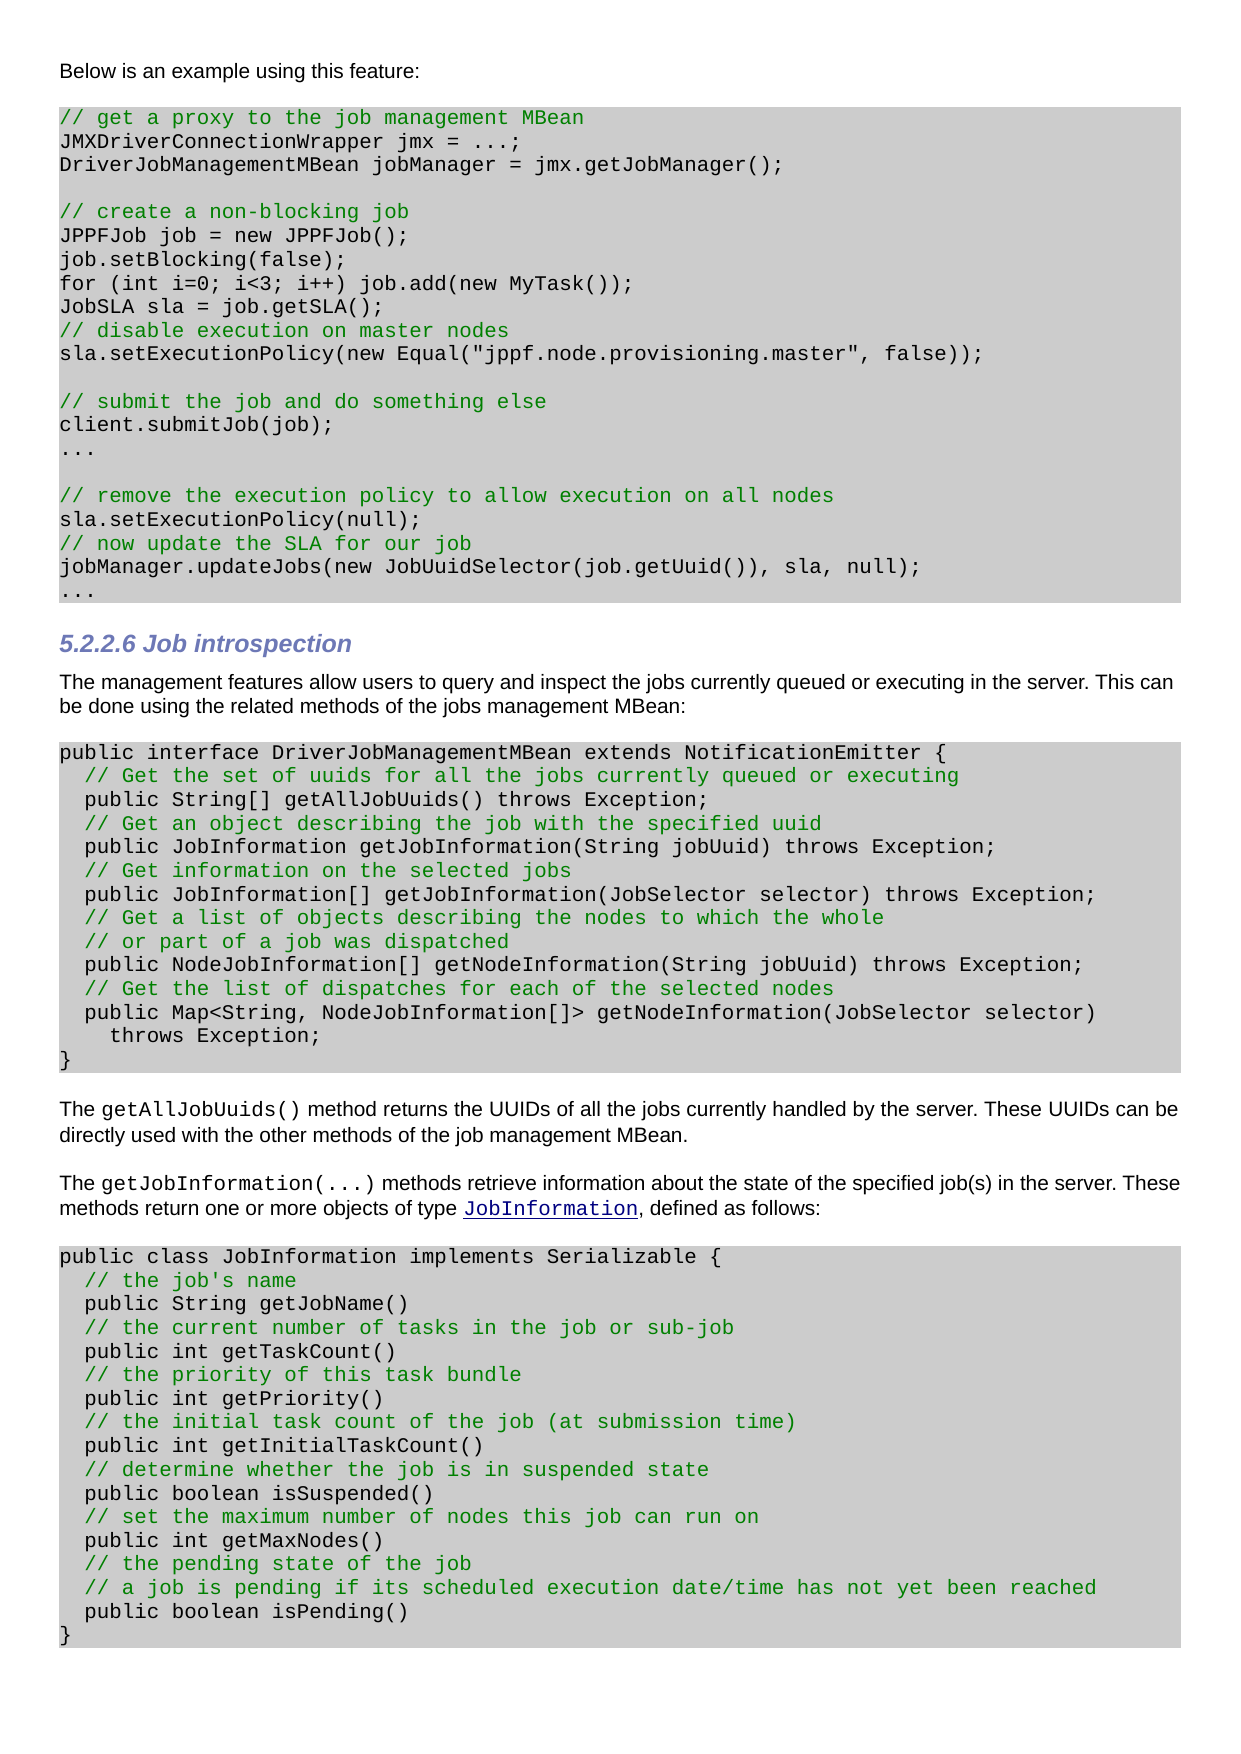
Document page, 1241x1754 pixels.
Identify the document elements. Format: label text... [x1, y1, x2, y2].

text ... [59, 580, 1181, 603]
text // the priority of this task bundle [59, 1364, 1181, 1388]
text // the pending state of the job [59, 1553, 1181, 1577]
text DriverJobManagementMBean jobManager = jmx.getJobManager(); [59, 154, 1181, 178]
text // remove the execution policy to allow execution on all nodes [59, 485, 1181, 509]
text // or part of a job was dispatched [59, 931, 1181, 954]
text // the initial task count of the job (at submission time) [59, 1412, 1181, 1435]
text public boolean isSuspended() [59, 1482, 1181, 1506]
text jobManager.updateJobs(new JobUuidSelector(job.getUuid()), sla, null); [59, 556, 1181, 580]
text public int getPriority() [59, 1388, 1181, 1412]
text // the current number of tasks in the job or sub-job [59, 1317, 1181, 1341]
text job.setBlocking(false); [59, 249, 1181, 272]
text // Get an object describing the job with the specified uuid [59, 813, 1181, 836]
text // get a proxy to the job management MBean [59, 107, 1181, 131]
text // now update the SLA for our job [59, 533, 1181, 556]
text public NodeJobInformation[] getNodeInformation(String jobUuid) throws Exception; [59, 954, 1181, 978]
text public int getMaxNodes() [59, 1530, 1181, 1553]
text // a job is pending if its scheduled execution date/time has not yet been reached [59, 1577, 1181, 1601]
text // set the maximum number of nodes this job can run on [59, 1506, 1181, 1530]
text // submit the job and do something else [59, 391, 1181, 414]
text public class JobInformation implements Serializable { [59, 1246, 1181, 1270]
text // Get the list of dispatches for each of the selected nodes [59, 978, 1181, 1002]
text The management features allow users to query and inspect the jobs currently queued or executing in the server. This can be done using the related methods of the jobs management MBean: [59, 670, 1181, 718]
text public JobInformation[] getJobInformation(JobSelector selector) throws Exception; [59, 883, 1181, 907]
text sla.setExecutionPolicy(null); [59, 509, 1181, 533]
text JMXDriverConnectionWrapper jmx = ...; [59, 131, 1181, 154]
text JobSLA sla = job.getSLA(); [59, 296, 1181, 320]
text } [59, 1049, 1181, 1073]
text public int getTaskCount() [59, 1341, 1181, 1364]
text public String[] getAllJobUuids() throws Exception; [59, 789, 1181, 813]
text ... [59, 438, 1181, 462]
text JPPFJob job = new JPPFJob(); [59, 225, 1181, 249]
text Below is an example using this feature: [59, 59, 1181, 83]
text public Map<String, NodeJobInformation[]> getNodeInformation(JobSelector selector) [59, 1002, 1181, 1025]
text The getAllJobUuids() method returns the UUIDs of all the jobs currently handled by the server. These UUIDs can be directly used with the other methods of the job management MBean. [59, 1097, 1181, 1146]
subtitle Job introspection [59, 628, 1181, 657]
text // Get the set of uuids for all the jobs currently queued or executing [59, 765, 1181, 789]
text // create a non-blocking job [59, 202, 1181, 225]
text // Get a list of objects describing the nodes to which the whole [59, 907, 1181, 931]
text client.submitJob(job); [59, 414, 1181, 438]
text The getJobInformation(...) methods retrieve information about the state of the specified job(s) in the server. These methods return one or more objects of type JobInformation, defined as follows: [59, 1170, 1181, 1222]
text throws Exception; [59, 1025, 1181, 1049]
text public String getJobName() [59, 1293, 1181, 1317]
text public int getInitialTaskCount() [59, 1435, 1181, 1459]
text // the job's name [59, 1270, 1181, 1293]
text public boolean isPending() [59, 1601, 1181, 1624]
text // Get information on the selected jobs [59, 860, 1181, 883]
text public JobInformation getJobInformation(String jobUuid) throws Exception; [59, 836, 1181, 860]
text sla.setExecutionPolicy(new Equal("jppf.node.provisioning.master", false)); [59, 343, 1181, 367]
text public interface DriverJobManagementMBean extends NotificationEmitter { [59, 742, 1181, 765]
text // determine whether the job is in suspended state [59, 1459, 1181, 1482]
text // disable execution on master nodes [59, 320, 1181, 343]
text for (int i=0; i<3; i++) job.add(new MyTask()); [59, 272, 1181, 296]
text } [59, 1624, 1181, 1648]
